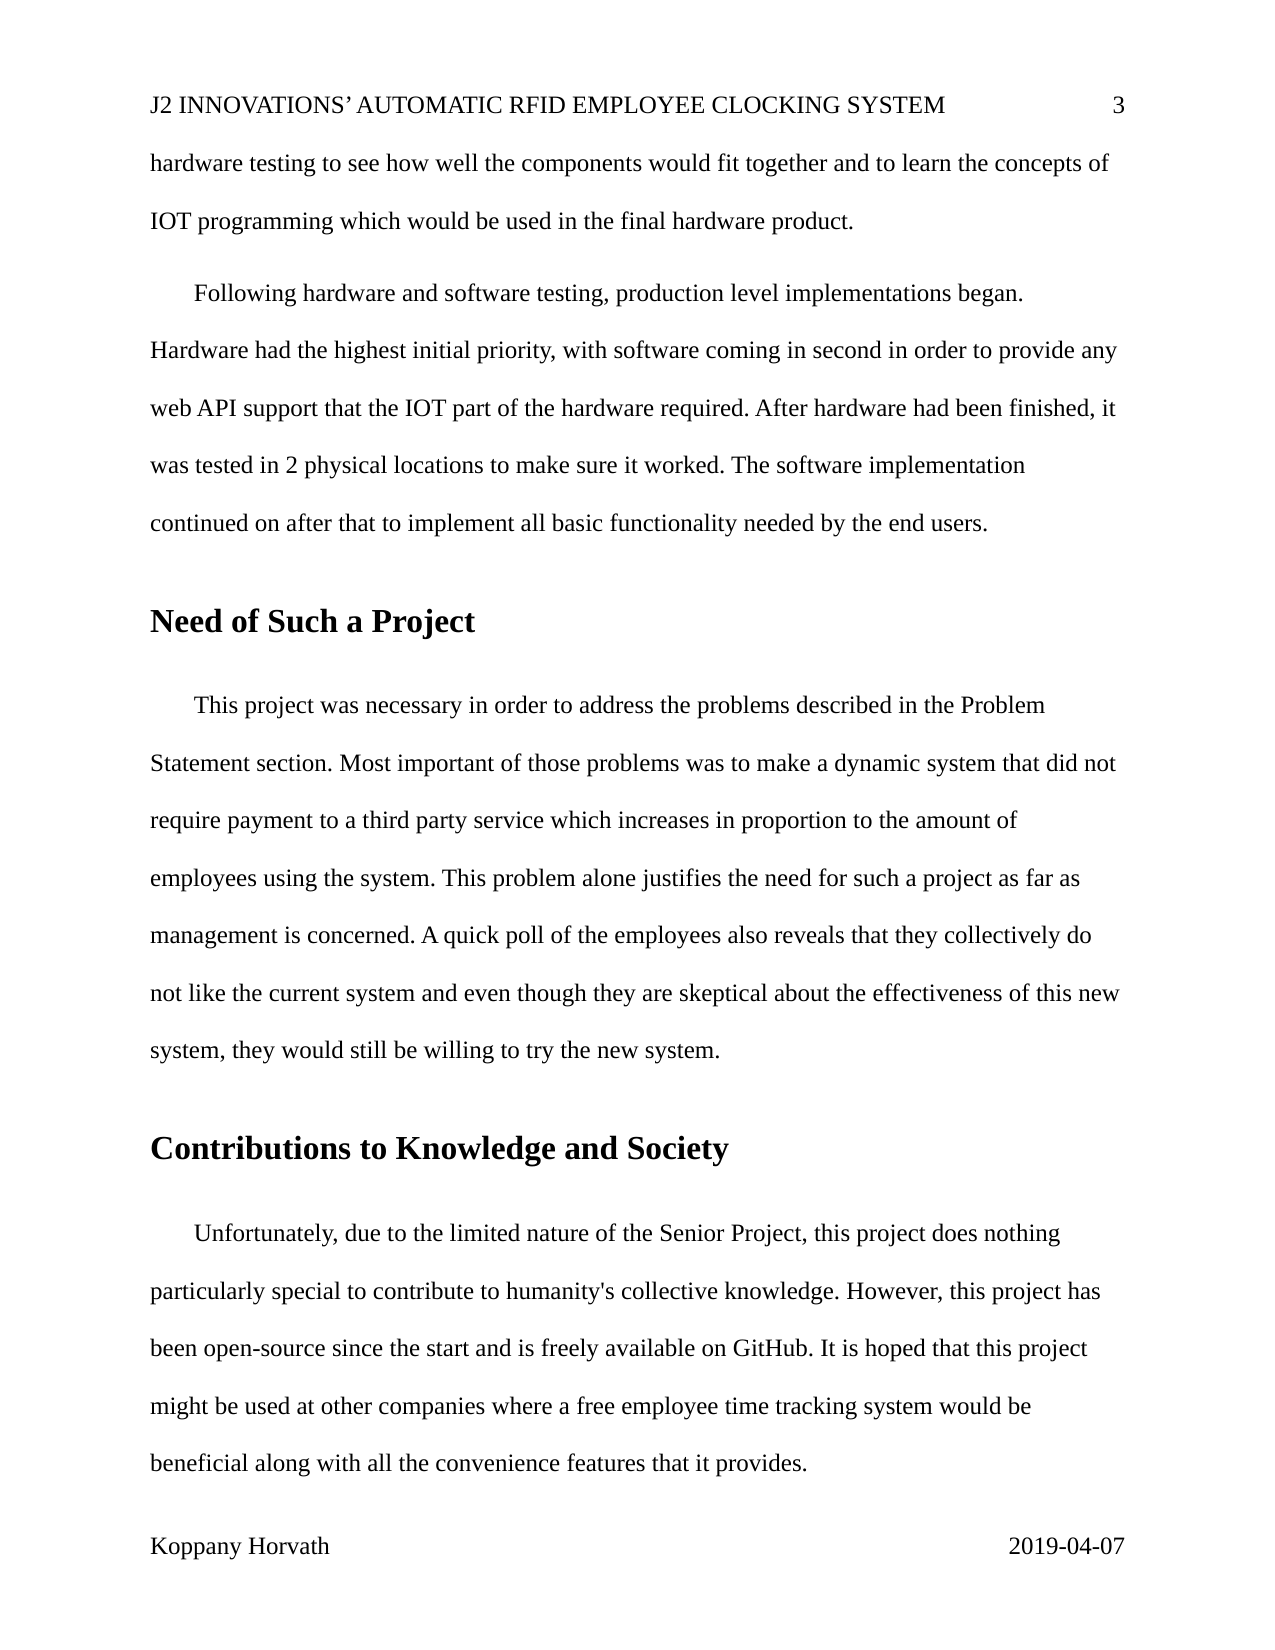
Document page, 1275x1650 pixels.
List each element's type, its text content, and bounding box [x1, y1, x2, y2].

text hardware testing to see how well the components would fit together and to learn the concepts of IOT programming which would be used in the final hardware product. [150, 148, 1125, 234]
text Following hardware and software testing, production level implementations began. Hardware had the highest initial priority, with software coming in second in order to provide any web API support that the IOT part of the hardware required. After hardware had been finished, it was tested in 2 physical locations to make sure it worked. The software implementation continued on after that to implement all basic functionality needed by the end users. [150, 278, 1125, 537]
subtitle Need of Such a Project [150, 601, 1125, 639]
text This project was necessary in order to address the problems described in the Problem Statement section. Most important of those problems was to make a dynamic system that did not require payment to a third party service which increases in proportion to the amount of employees using the system. This problem alone justifies the need for such a project as far as management is concerned. A quick poll of the employees also reveals that they collectively do not like the current system and even though they are skeptical about the effectiveness of this new system, they would still be willing to try the new system. [150, 691, 1125, 1064]
text Unfortunately, due to the limited nature of the Senior Project, this project does nothing particularly special to contribute to humanity's collective knowledge. However, this project has been open-source since the start and is freely available on GitHub. It is hoped that this project might be used at other companies where a free employee time tracking system would be beneficial along with all the convenience features that it provides. [150, 1218, 1125, 1477]
subtitle Contributions to Knowledge and Society [150, 1128, 1125, 1167]
